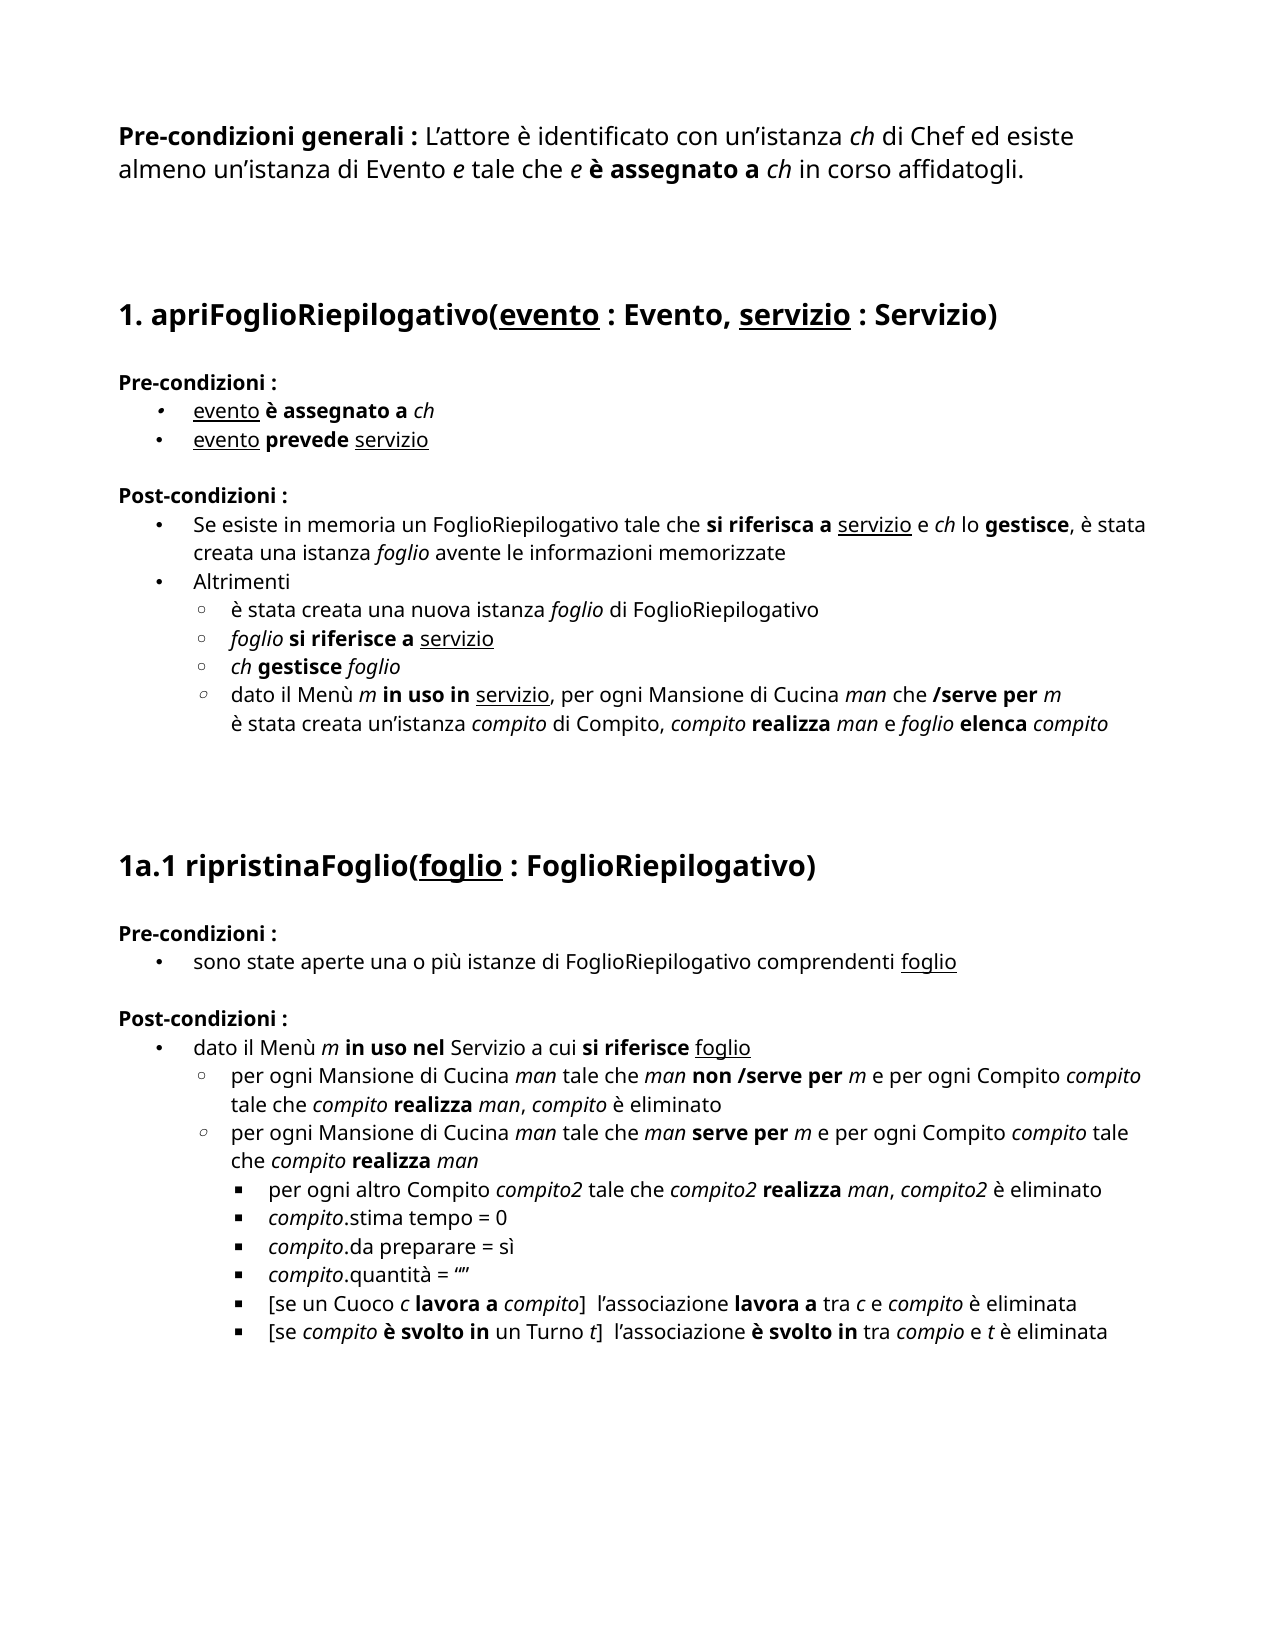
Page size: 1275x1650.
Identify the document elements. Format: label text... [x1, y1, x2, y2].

list per ogni altro Compito compito2 tale che compito2 realizza man, compito2 è eliminato [231, 1175, 1157, 1203]
list per ogni Mansione di Cucina man tale che man serve per m e per ogni Compito compito tale che compito realizza man [193, 1118, 1157, 1175]
list Altrimenti [156, 567, 1157, 595]
list dato il Menù m in uso in servizio, per ogni Mansione di Cucina man che /serve per m [193, 681, 1157, 709]
list evento è assegnato a ch [156, 396, 1157, 425]
list dato il Menù m in uso nel Servizio a cui si riferisce foglio [156, 1033, 1157, 1061]
text Post-condizioni : [118, 1004, 1157, 1033]
list sono state aperte una o più istanze di FoglioRiepilogativo comprendenti foglio [156, 947, 1157, 976]
list evento prevede servizio [156, 425, 1157, 453]
list [se compito è svolto in un Turno t] l’associazione è svolto in tra compio e t è eliminata [231, 1317, 1157, 1346]
list compito.da preparare = sì [231, 1232, 1157, 1260]
list è stata creata una nuova istanza foglio di FoglioRiepilogativo [193, 595, 1157, 624]
text Pre-condizioni : [118, 368, 1157, 396]
text 1. apriFoglioRiepilogativo(evento : Evento, servizio : Servizio) [118, 294, 1157, 334]
text 1a.1 ripristinaFoglio(foglio : FoglioRiepilogativo) [118, 845, 1157, 885]
list compito.quantità = “” [231, 1260, 1157, 1289]
text Post-condizioni : [118, 482, 1157, 510]
text Pre-condizioni : [118, 919, 1157, 947]
list [se un Cuoco c lavora a compito] l’associazione lavora a tra c e compito è eliminata [231, 1289, 1157, 1317]
list compito.stima tempo = 0 [231, 1203, 1157, 1232]
list ch gestisce foglio [193, 652, 1157, 681]
list Se esiste in memoria un FoglioRiepilogativo tale che si riferisca a servizio e ch lo gestisce, è stata creata una istanza foglio avente le informazioni memorizzate [156, 510, 1157, 567]
list foglio si riferisce a servizio [193, 624, 1157, 652]
list per ogni Mansione di Cucina man tale che man non /serve per m e per ogni Compito compito tale che compito realizza man, compito è eliminato [193, 1061, 1157, 1118]
text Pre-condizioni generali : L’attore è identificato con un’istanza ch di Chef ed esiste almeno un’istanza di Evento e tale che e è assegnato a ch in corso affidatogli. [118, 118, 1157, 186]
list è stata creata un’istanza compito di Compito, compito realizza man e foglio elenca compito [193, 709, 1157, 737]
